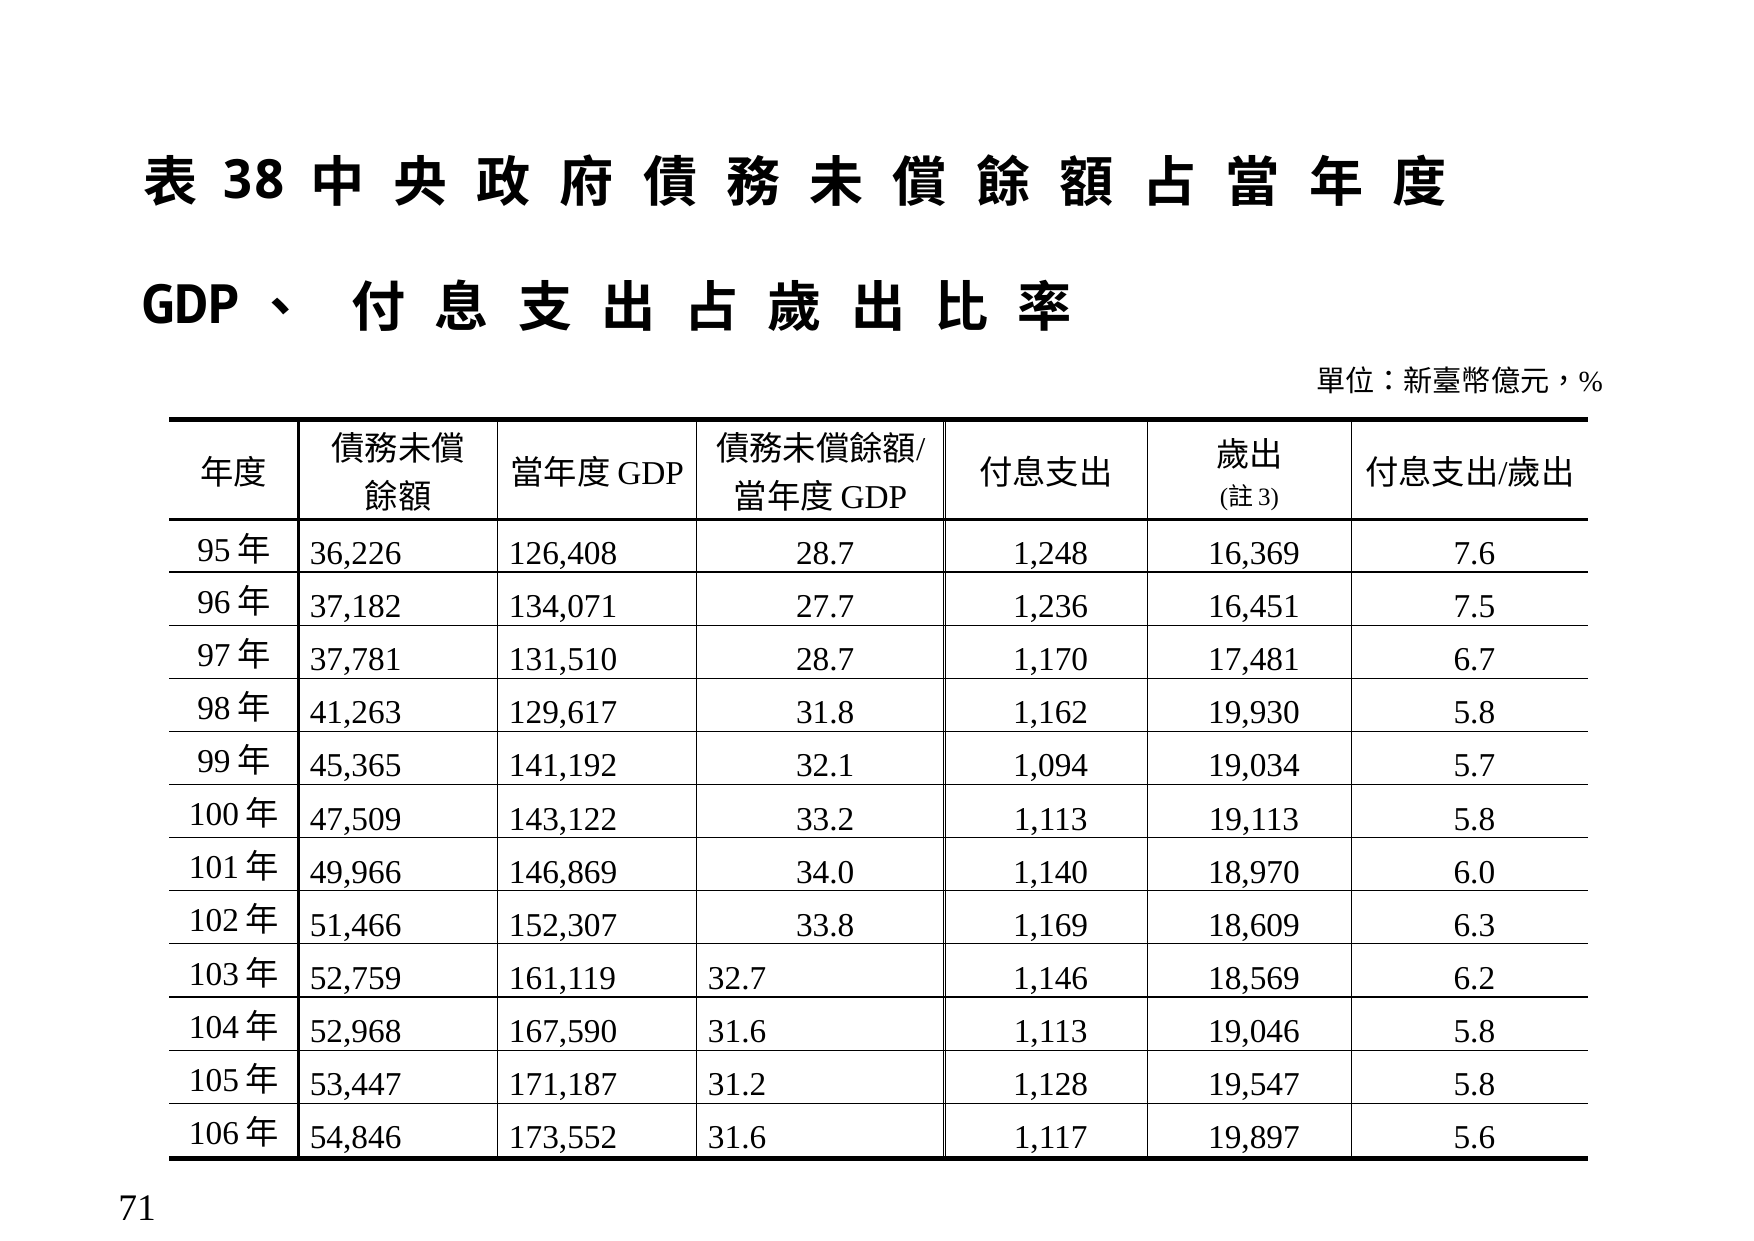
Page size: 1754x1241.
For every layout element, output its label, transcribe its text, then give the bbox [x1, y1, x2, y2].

table_cell 1,140 [946, 838, 1147, 890]
subtitle 表38中央政府債務未償餘額占當年度GDP、付息支出占歲出比率 [128, 105, 1628, 355]
table_cell 167,590 [498, 998, 696, 1049]
table_cell 1,170 [946, 626, 1147, 678]
table_cell 1,113 [946, 785, 1147, 837]
table_cell 99年 [169, 732, 297, 784]
table_cell 7.6 [1352, 521, 1588, 571]
table_cell 105年 [169, 1051, 297, 1103]
table_cell 1,113 [946, 998, 1147, 1049]
text 單位：新臺幣億元，% [128, 355, 1602, 401]
table_cell 143,122 [498, 785, 696, 837]
table_cell 146,869 [498, 838, 696, 890]
table_cell 106年 [169, 1104, 297, 1156]
table_cell 1,248 [946, 521, 1147, 571]
table_cell 37,182 [300, 573, 497, 624]
table_cell 1,117 [946, 1104, 1147, 1156]
table_cell 28.7 [697, 626, 943, 678]
table_cell 19,113 [1148, 785, 1351, 837]
table_cell 34.0 [697, 838, 943, 890]
table_cell 102年 [169, 891, 297, 943]
table_cell 1,236 [946, 573, 1147, 624]
table_header 債務未償 餘額 [300, 422, 497, 518]
table_cell 19,930 [1148, 679, 1351, 731]
table_cell 171,187 [498, 1051, 696, 1103]
table_cell 19,897 [1148, 1104, 1351, 1156]
table_cell 1,162 [946, 679, 1147, 731]
table_cell 101年 [169, 838, 297, 890]
table_cell 45,365 [300, 732, 497, 784]
table_cell 131,510 [498, 626, 696, 678]
table_cell 161,119 [498, 944, 696, 996]
table_cell 5.6 [1352, 1104, 1588, 1156]
table_cell 98年 [169, 679, 297, 731]
table_cell 54,846 [300, 1104, 497, 1156]
table_cell 5.8 [1352, 785, 1588, 837]
table_cell 5.7 [1352, 732, 1588, 784]
table_cell 129,617 [498, 679, 696, 731]
table_cell 31.6 [697, 1104, 943, 1156]
table_cell 47,509 [300, 785, 497, 837]
table_cell 95年 [169, 521, 297, 571]
table_cell 19,046 [1148, 998, 1351, 1049]
table_cell 33.8 [697, 891, 943, 943]
table_cell 53,447 [300, 1051, 497, 1103]
table_cell 37,781 [300, 626, 497, 678]
table_cell 134,071 [498, 573, 696, 624]
table_cell 27.7 [697, 573, 943, 624]
table_cell 7.5 [1352, 573, 1588, 624]
table_cell 36,226 [300, 521, 497, 571]
table_cell 173,552 [498, 1104, 696, 1156]
table_cell 1,146 [946, 944, 1147, 996]
table_cell 52,759 [300, 944, 497, 996]
table_cell 100年 [169, 785, 297, 837]
table_cell 33.2 [697, 785, 943, 837]
table_cell 104年 [169, 998, 297, 1049]
table_cell 96年 [169, 573, 297, 624]
table_cell 97年 [169, 626, 297, 678]
table_cell 6.2 [1352, 944, 1588, 996]
table_cell 5.8 [1352, 998, 1588, 1049]
table_cell 1,094 [946, 732, 1147, 784]
table_header 歲出 (註3) [1148, 422, 1351, 518]
table_cell 16,369 [1148, 521, 1351, 571]
table_header 付息支出 [946, 422, 1147, 518]
table_cell 49,966 [300, 838, 497, 890]
table_cell 32.7 [697, 944, 943, 996]
table_cell 103年 [169, 944, 297, 996]
table_cell 31.6 [697, 998, 943, 1049]
table_cell 5.8 [1352, 1051, 1588, 1103]
table_cell 16,451 [1148, 573, 1351, 624]
table_cell 19,547 [1148, 1051, 1351, 1103]
table_cell 152,307 [498, 891, 696, 943]
table_cell 6.7 [1352, 626, 1588, 678]
table_cell 18,569 [1148, 944, 1351, 996]
table_cell 28.7 [697, 521, 943, 571]
table_header 債務未償餘額/當年度GDP [697, 422, 943, 518]
table_header 年度 [169, 422, 297, 518]
table_cell 18,609 [1148, 891, 1351, 943]
table_header 當年度GDP [498, 422, 696, 518]
table_header 付息支出/歲出 [1352, 422, 1588, 518]
table_cell 31.2 [697, 1051, 943, 1103]
table_cell 18,970 [1148, 838, 1351, 890]
table_cell 141,192 [498, 732, 696, 784]
table_cell 126,408 [498, 521, 696, 571]
table_cell 6.3 [1352, 891, 1588, 943]
table_cell 6.0 [1352, 838, 1588, 890]
table_cell 1,128 [946, 1051, 1147, 1103]
table_cell 5.8 [1352, 679, 1588, 731]
table_cell 52,968 [300, 998, 497, 1049]
table_cell 32.1 [697, 732, 943, 784]
table_cell 41,263 [300, 679, 497, 731]
table_cell 19,034 [1148, 732, 1351, 784]
table_cell 51,466 [300, 891, 497, 943]
table_cell 17,481 [1148, 626, 1351, 678]
table_cell 1,169 [946, 891, 1147, 943]
table_cell 31.8 [697, 679, 943, 731]
